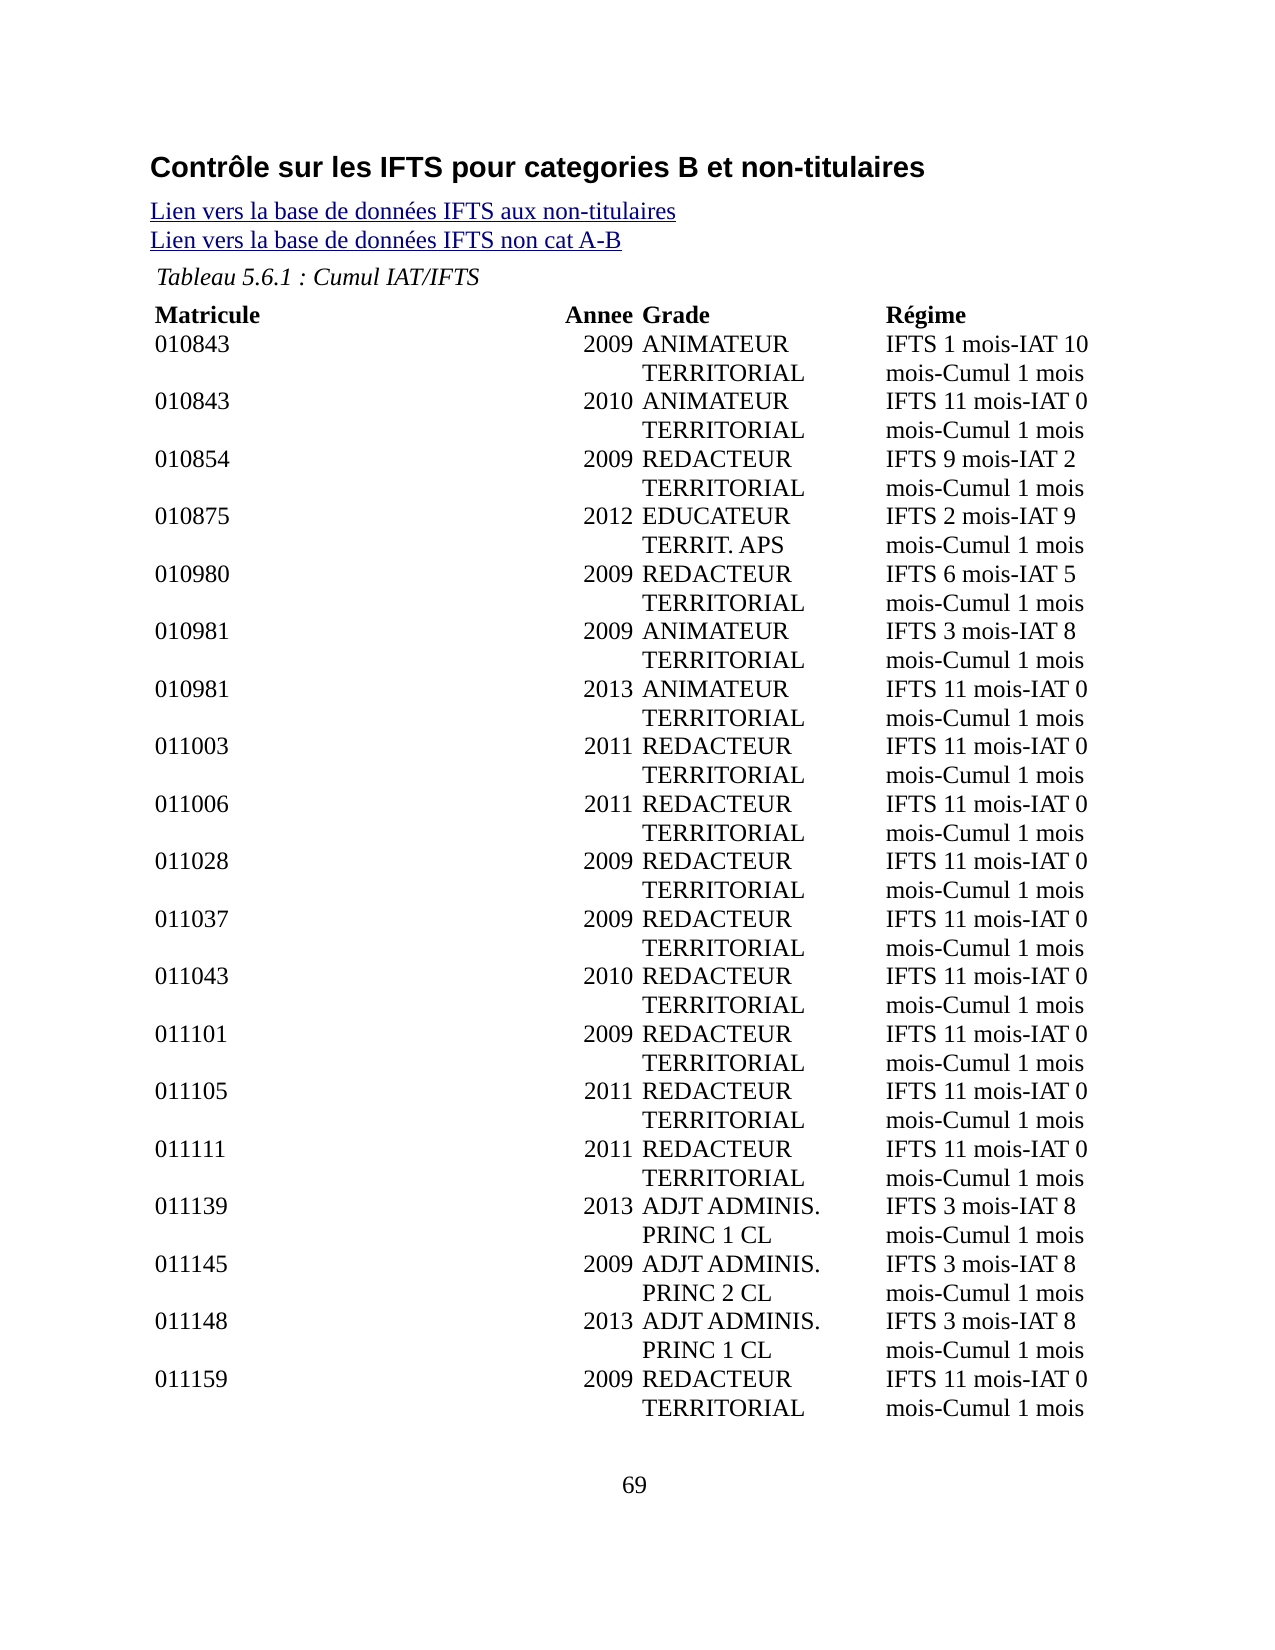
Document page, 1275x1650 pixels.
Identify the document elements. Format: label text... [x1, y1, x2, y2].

table_cell 2009 [394, 329, 637, 386]
text Tableau 5.6.1 : Cumul IAT/IFTS [150, 262, 1125, 291]
table_cell REDACTEUR TERRITORIAL [638, 559, 881, 616]
table_cell REDACTEUR TERRITORIAL [638, 1019, 881, 1076]
table_cell REDACTEUR TERRITORIAL [638, 1076, 881, 1134]
table_cell 2011 [394, 731, 637, 789]
table_cell REDACTEUR TERRITORIAL [638, 961, 881, 1019]
table_cell IFTS 3 mois-IAT 8 mois-Cumul 1 mois [881, 616, 1125, 674]
table_cell REDACTEUR TERRITORIAL [638, 846, 881, 904]
table_cell ANIMATEUR TERRITORIAL [638, 616, 881, 674]
table_cell 010854 [150, 444, 394, 501]
table_header Régime [881, 300, 1125, 329]
table_cell IFTS 11 mois-IAT 0 mois-Cumul 1 mois [881, 386, 1125, 444]
table_cell 2009 [394, 559, 637, 616]
table_cell EDUCATEUR TERRIT. APS [638, 501, 881, 559]
table_cell 010875 [150, 501, 394, 559]
table_cell IFTS 6 mois-IAT 5 mois-Cumul 1 mois [881, 559, 1125, 616]
table_cell 011003 [150, 731, 394, 789]
table_cell 010980 [150, 559, 394, 616]
table_cell ADJT ADMINIS. PRINC 1 CL [638, 1191, 881, 1249]
table_cell IFTS 3 mois-IAT 8 mois-Cumul 1 mois [881, 1306, 1125, 1364]
table_header Annee [394, 300, 637, 329]
table_cell ADJT ADMINIS. PRINC 2 CL [638, 1249, 881, 1306]
table_cell ANIMATEUR TERRITORIAL [638, 674, 881, 731]
table_cell ANIMATEUR TERRITORIAL [638, 386, 881, 444]
table_cell IFTS 11 mois-IAT 0 mois-Cumul 1 mois [881, 1134, 1125, 1191]
table_cell IFTS 11 mois-IAT 0 mois-Cumul 1 mois [881, 731, 1125, 789]
table_cell 010981 [150, 616, 394, 674]
table_cell 011105 [150, 1076, 394, 1134]
table_cell IFTS 2 mois-IAT 9 mois-Cumul 1 mois [881, 501, 1125, 559]
table_cell 011101 [150, 1019, 394, 1076]
table_cell 2009 [394, 616, 637, 674]
table_header Grade [638, 300, 881, 329]
table_cell REDACTEUR TERRITORIAL [638, 904, 881, 961]
table_cell 2009 [394, 444, 637, 501]
table_cell 011043 [150, 961, 394, 1019]
table_cell 011028 [150, 846, 394, 904]
table_cell IFTS 11 mois-IAT 0 mois-Cumul 1 mois [881, 674, 1125, 731]
text Lien vers la base de données IFTS aux non-titulaires Lien vers la base de données IFTS non cat A-B [150, 196, 1125, 253]
table_cell IFTS 11 mois-IAT 0 mois-Cumul 1 mois [881, 1019, 1125, 1076]
table_cell 011139 [150, 1191, 394, 1249]
table_cell IFTS 9 mois-IAT 2 mois-Cumul 1 mois [881, 444, 1125, 501]
table_cell 011159 [150, 1364, 394, 1421]
table_header Matricule [150, 300, 394, 329]
table_cell 010843 [150, 329, 394, 386]
table_cell IFTS 11 mois-IAT 0 mois-Cumul 1 mois [881, 789, 1125, 846]
table_cell 011037 [150, 904, 394, 961]
table_cell 2009 [394, 1019, 637, 1076]
table_cell ANIMATEUR TERRITORIAL [638, 329, 881, 386]
table_cell 011145 [150, 1249, 394, 1306]
table_cell REDACTEUR TERRITORIAL [638, 731, 881, 789]
table_cell 2009 [394, 1364, 637, 1421]
table_cell 011148 [150, 1306, 394, 1364]
table_cell 2013 [394, 1306, 637, 1364]
table_cell IFTS 3 mois-IAT 8 mois-Cumul 1 mois [881, 1191, 1125, 1249]
table_cell IFTS 3 mois-IAT 8 mois-Cumul 1 mois [881, 1249, 1125, 1306]
table_cell REDACTEUR TERRITORIAL [638, 444, 881, 501]
table_cell 2013 [394, 674, 637, 731]
table_cell 2011 [394, 789, 637, 846]
table_cell 2013 [394, 1191, 637, 1249]
subtitle Contrôle sur les IFTS pour categories B et non-titulaires [150, 150, 1125, 183]
table_cell 010843 [150, 386, 394, 444]
table_cell REDACTEUR TERRITORIAL [638, 1364, 881, 1421]
table_cell 2010 [394, 386, 637, 444]
table_cell IFTS 11 mois-IAT 0 mois-Cumul 1 mois [881, 1076, 1125, 1134]
table_cell 2009 [394, 846, 637, 904]
table_cell REDACTEUR TERRITORIAL [638, 789, 881, 846]
table_cell 2012 [394, 501, 637, 559]
table_cell 011111 [150, 1134, 394, 1191]
table_cell 2009 [394, 1249, 637, 1306]
table_cell 2011 [394, 1134, 637, 1191]
table_cell REDACTEUR TERRITORIAL [638, 1134, 881, 1191]
table_cell IFTS 11 mois-IAT 0 mois-Cumul 1 mois [881, 846, 1125, 904]
table_cell 2010 [394, 961, 637, 1019]
table_cell IFTS 11 mois-IAT 0 mois-Cumul 1 mois [881, 904, 1125, 961]
table_cell 010981 [150, 674, 394, 731]
table_cell 011006 [150, 789, 394, 846]
table_cell IFTS 11 mois-IAT 0 mois-Cumul 1 mois [881, 961, 1125, 1019]
table_cell IFTS 11 mois-IAT 0 mois-Cumul 1 mois [881, 1364, 1125, 1421]
table_cell 2011 [394, 1076, 637, 1134]
table_cell ADJT ADMINIS. PRINC 1 CL [638, 1306, 881, 1364]
table_cell IFTS 1 mois-IAT 10 mois-Cumul 1 mois [881, 329, 1125, 386]
table_cell 2009 [394, 904, 637, 961]
